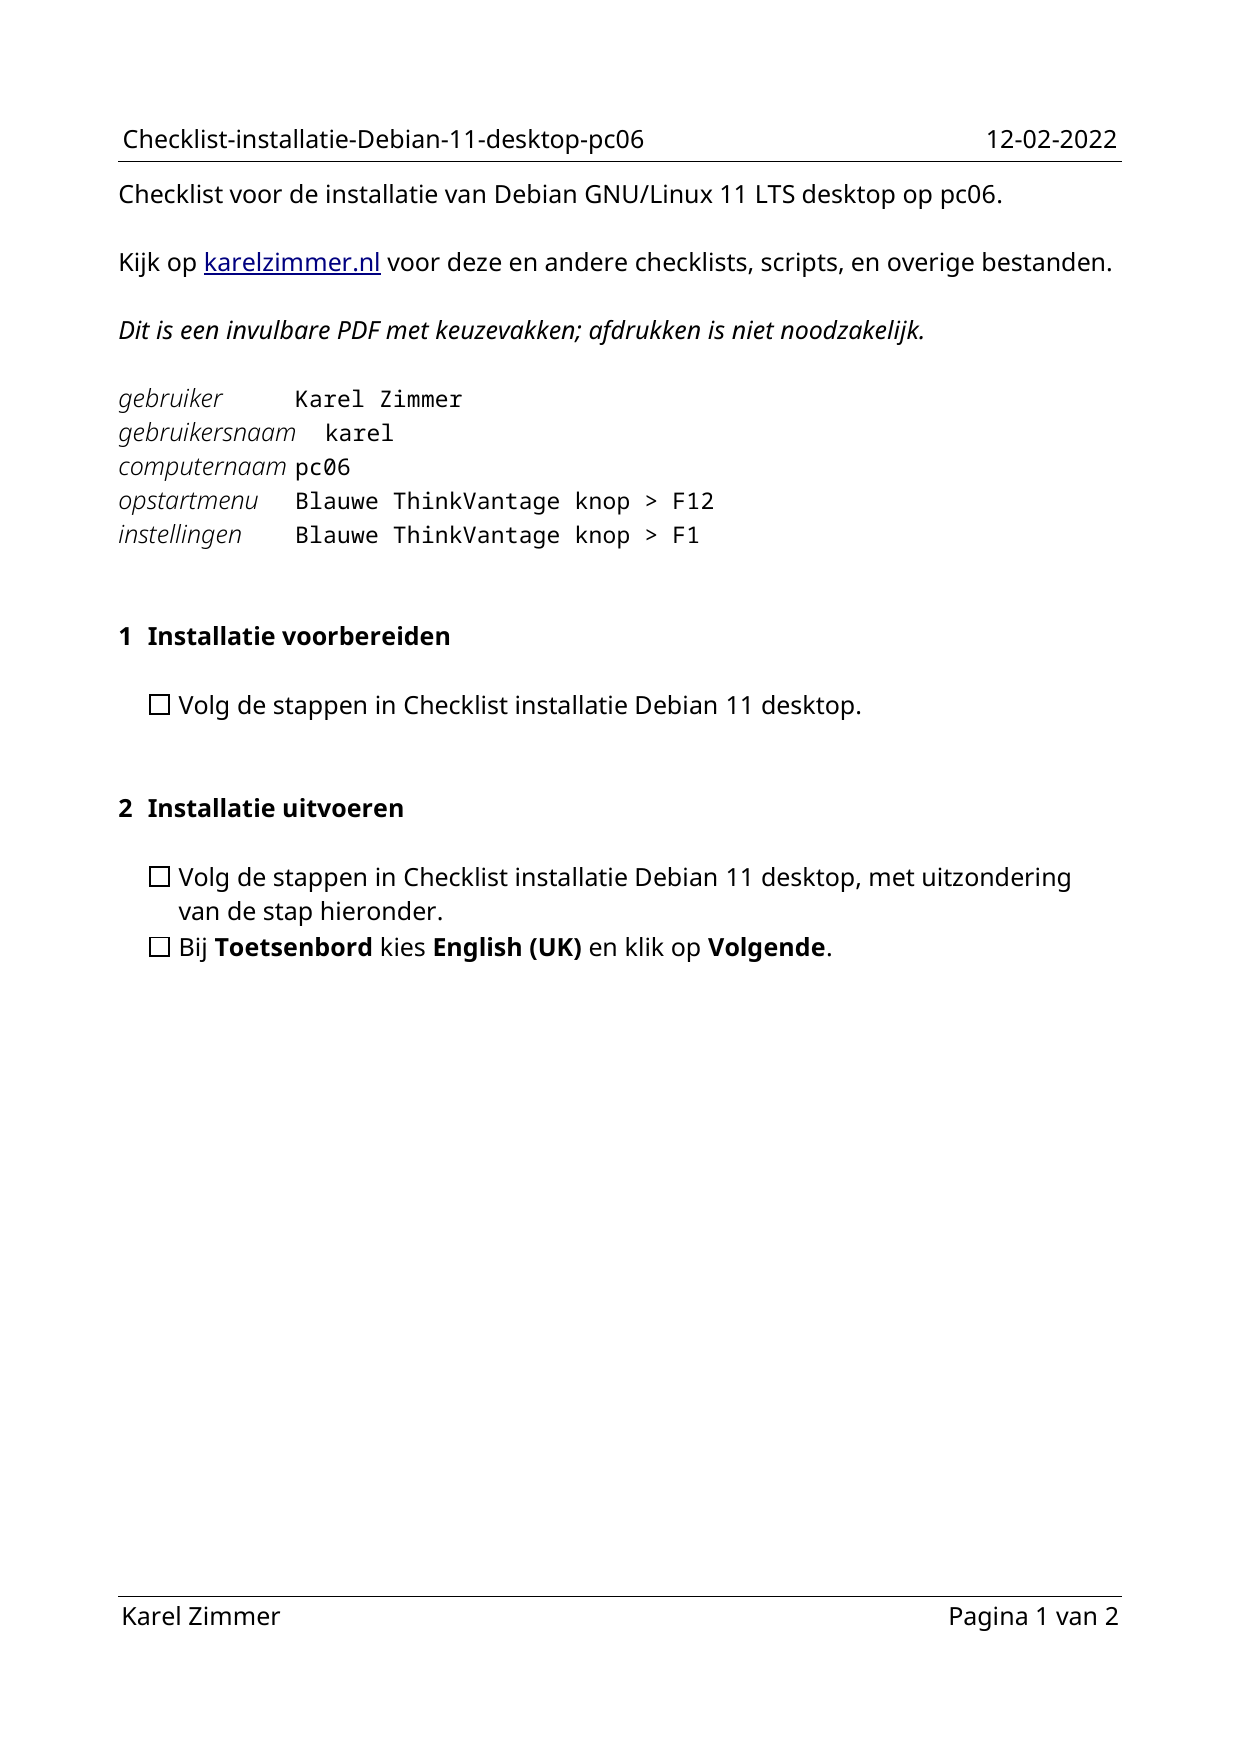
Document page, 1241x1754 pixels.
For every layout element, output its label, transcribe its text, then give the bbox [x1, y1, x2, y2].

table_header [141, 859, 177, 929]
table_header Volg de stappen in Checklist installatie Debian 11 desktop. [177, 686, 1120, 723]
text Dit is een invulbare PDF met keuzevakken; afdrukken is niet noodzakelijk. [118, 313, 1122, 347]
list Installatie voorbereiden [118, 618, 1122, 652]
list Installatie uitvoeren [118, 791, 1122, 824]
text instellingen Blauwe ThinkVantage knop > F1 [118, 517, 1122, 551]
text gebruikersnaam karel [118, 415, 1122, 449]
table_cell [141, 929, 177, 965]
text gebruiker Karel Zimmer [118, 381, 1122, 415]
table_header [141, 686, 177, 723]
text opstartmenu Blauwe ThinkVantage knop > F12 [118, 483, 1122, 517]
table_header Volg de stappen in Checklist installatie Debian 11 desktop, met uitzondering van de stap hieronder. [177, 859, 1120, 929]
text Kijk op karelzimmer.nl voor deze en andere checklists, scripts, en overige bestanden. [118, 245, 1122, 279]
text computernaam pc06 [118, 449, 1122, 483]
table_cell Bij Toetsenbord kies English (UK) en klik op Volgende. [177, 929, 1120, 965]
text Checklist voor de installatie van Debian GNU/Linux 11 LTS desktop op pc06. [118, 177, 1122, 211]
